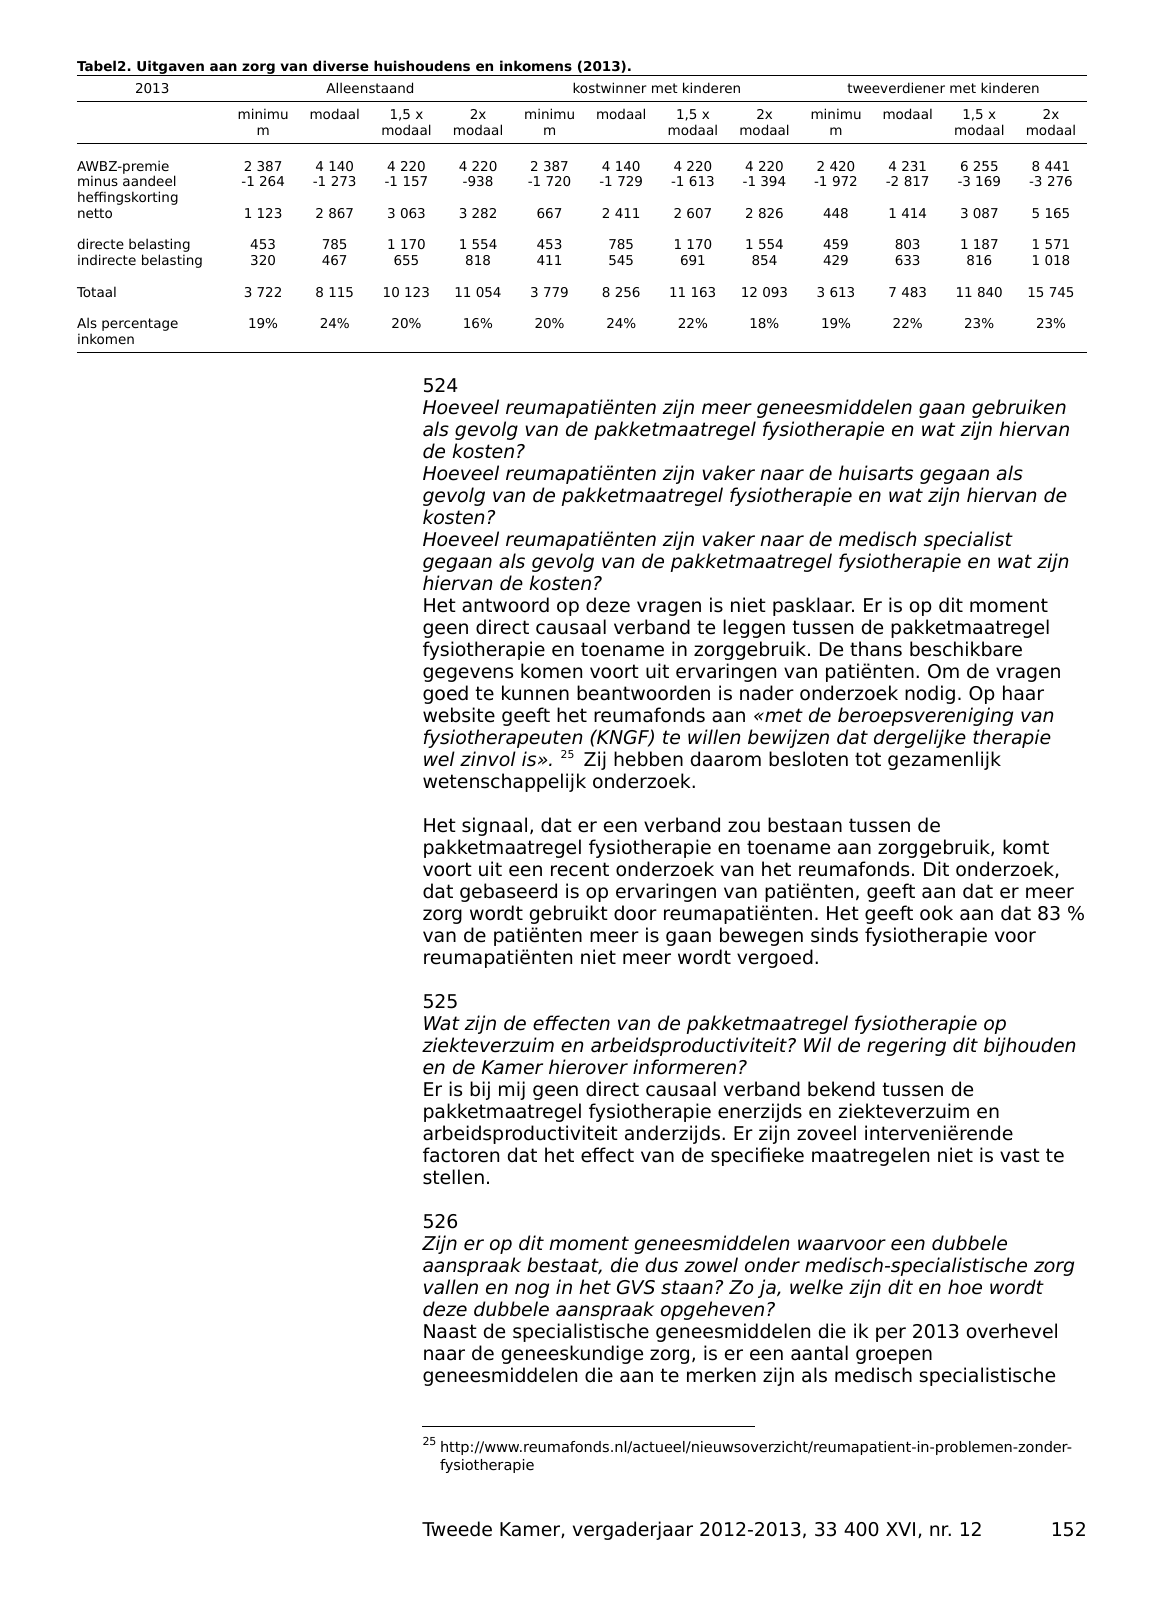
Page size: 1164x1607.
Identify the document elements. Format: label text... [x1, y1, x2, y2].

table_cell 4 220 [442, 159, 513, 174]
table_cell Totaal [77, 284, 227, 300]
table_cell 18% [729, 316, 800, 352]
table_cell 2 420 [800, 159, 872, 174]
table_cell 23% [1015, 316, 1087, 352]
table_cell [1015, 269, 1087, 284]
table_cell 16% [442, 316, 513, 352]
table_cell minimum [227, 102, 299, 143]
table_cell -1 157 [370, 174, 442, 206]
text 526 [422, 1211, 1087, 1233]
table_cell 803 [872, 237, 943, 253]
table_cell modaal [872, 102, 943, 143]
table_cell 816 [943, 253, 1015, 269]
table_cell [1015, 144, 1087, 158]
table_cell 3 063 [370, 206, 442, 221]
text Het signaal, dat er een verband zou bestaan tussen de pakketmaatregel fysiotherapie en toename aan zorggebruik, komt voort uit een recent onderzoek van het reumafonds. Dit onderzoek, dat gebaseerd is op ervaringen van patiënten, geeft aan dat er meer zorg wordt gebruikt door reumapatiënten. Het geeft ook aan dat 83 % van de patiënten meer is gaan bewegen sinds fysiotherapie voor reumapatiënten niet meer wordt vergoed. [422, 815, 1087, 969]
table_cell minimum [800, 102, 872, 143]
table_cell 3 779 [514, 284, 585, 300]
table_cell [800, 221, 872, 237]
text Er is bij mij geen direct causaal verband bekend tussen de pakketmaatregel fysiotherapie enerzijds en ziekteverzuim en arbeidsproductiviteit anderzijds. Er zijn zoveel interveniërende factoren dat het effect van de specifieke maatregelen niet is vast te stellen. [422, 1079, 1087, 1189]
table_cell 545 [585, 253, 657, 269]
table_cell [729, 269, 800, 284]
table_cell 11 163 [657, 284, 728, 300]
table_cell [657, 221, 728, 237]
table_cell Alleenstaand [227, 76, 513, 101]
table_cell AWBZ-premie [77, 159, 227, 174]
table_cell [442, 269, 513, 284]
table_cell 4 140 [299, 159, 370, 174]
table_cell Als percentage inkomen [77, 316, 227, 352]
table_cell minus aandeel heffingskorting [77, 174, 227, 206]
table_cell -1 273 [299, 174, 370, 206]
table_cell [77, 221, 227, 237]
table_cell [514, 144, 585, 158]
table_cell 2 607 [657, 206, 728, 221]
table_cell 320 [227, 253, 299, 269]
table_cell [1015, 221, 1087, 237]
table_cell 667 [514, 206, 585, 221]
table_cell [872, 221, 943, 237]
text Zijn er op dit moment geneesmiddelen waarvoor een dubbele aanspraak bestaat, die dus zowel onder medisch-specialistische zorg vallen en nog in het GVS staan? Zo ja, welke zijn dit en hoe wordt deze dubbele aanspraak opgeheven? [422, 1233, 1087, 1321]
table_cell [872, 300, 943, 316]
table_cell 1 187 [943, 237, 1015, 253]
table_cell 453 [227, 237, 299, 253]
table_cell modaal [299, 102, 370, 143]
table_cell 4 220 [657, 159, 728, 174]
table_cell [370, 300, 442, 316]
table_cell 6 255 [943, 159, 1015, 174]
text 524 [422, 375, 1087, 397]
table_cell 2x modaal [442, 102, 513, 143]
text Hoeveel reumapatiënten zijn vaker naar de huisarts gegaan als gevolg van de pakketmaatregel fysiotherapie en wat zijn hiervan de kosten? [422, 463, 1087, 529]
table_cell 1 554 [442, 237, 513, 253]
table_cell [77, 102, 227, 143]
table_cell 2x modaal [1015, 102, 1087, 143]
table_cell 8 441 [1015, 159, 1087, 174]
table_cell kostwinner met kinderen [514, 76, 800, 101]
table_cell 8 115 [299, 284, 370, 300]
table_cell [585, 300, 657, 316]
table_cell [370, 221, 442, 237]
table_cell [77, 144, 227, 158]
table_cell -2 817 [872, 174, 943, 206]
table_cell 15 745 [1015, 284, 1087, 300]
table_cell [227, 221, 299, 237]
table_cell 3 087 [943, 206, 1015, 221]
table_cell 1 170 [657, 237, 728, 253]
table_cell [227, 300, 299, 316]
table_cell 1 123 [227, 206, 299, 221]
table_cell 1 571 [1015, 237, 1087, 253]
table_cell 2x modaal [729, 102, 800, 143]
table_cell [77, 269, 227, 284]
table_cell 691 [657, 253, 728, 269]
table_cell [442, 221, 513, 237]
table_cell modaal [585, 102, 657, 143]
table_cell 10 123 [370, 284, 442, 300]
table_cell -1 729 [585, 174, 657, 206]
table_cell -1 720 [514, 174, 585, 206]
table_cell 1 414 [872, 206, 943, 221]
table_cell 467 [299, 253, 370, 269]
table_cell [585, 144, 657, 158]
table_cell 5 165 [1015, 206, 1087, 221]
table_cell 785 [585, 237, 657, 253]
table_cell [800, 269, 872, 284]
text Wat zijn de effecten van de pakketmaatregel fysiotherapie op ziekteverzuim en arbeidsproductiviteit? Wil de regering dit bijhouden en de Kamer hierover informeren? [422, 1013, 1087, 1079]
table_cell 12 093 [729, 284, 800, 300]
text Het antwoord op deze vragen is niet pasklaar. Er is op dit moment geen direct causaal verband te leggen tussen de pakketmaatregel fysiotherapie en toename in zorggebruik. De thans beschikbare gegevens komen voort uit ervaringen van patiënten. Om de vragen goed te kunnen beantwoorden is nader onderzoek nodig. Op haar website geeft het reumafonds aan «met de beroepsvereniging van fysiotherapeuten (KNGF) te willen bewijzen dat dergelijke therapie wel zinvol is». Zij hebben daarom besloten tot gezamenlijk wetenschappelijk onderzoek. [422, 595, 1087, 793]
table_cell [299, 221, 370, 237]
table_cell [299, 144, 370, 158]
table_cell [943, 300, 1015, 316]
table_cell 8 256 [585, 284, 657, 300]
table_cell [370, 144, 442, 158]
text Hoeveel reumapatiënten zijn vaker naar de medisch specialist gegaan als gevolg van de pakketmaatregel fysiotherapie en wat zijn hiervan de kosten? [422, 529, 1087, 595]
table_cell 785 [299, 237, 370, 253]
table_cell 4 220 [729, 159, 800, 174]
table_cell 411 [514, 253, 585, 269]
table_cell 11 054 [442, 284, 513, 300]
table_cell 453 [514, 237, 585, 253]
table_cell [872, 269, 943, 284]
table_cell -1 394 [729, 174, 800, 206]
table_cell 19% [800, 316, 872, 352]
table_cell [800, 144, 872, 158]
table_cell [943, 269, 1015, 284]
table_cell [299, 269, 370, 284]
table_cell 459 [800, 237, 872, 253]
table_cell [227, 269, 299, 284]
table_cell [585, 221, 657, 237]
table_cell 2 387 [227, 159, 299, 174]
table_cell 2013 [77, 76, 227, 101]
table_cell minimum [514, 102, 585, 143]
table_cell directe belasting [77, 237, 227, 253]
table_cell [657, 269, 728, 284]
table_cell [729, 221, 800, 237]
table_cell [729, 144, 800, 158]
text http://www.reumafonds.nl/actueel/nieuwsoverzicht/reumapatient-in-problemen-zonder-fysiotherapie [422, 1435, 1087, 1474]
table_cell [943, 144, 1015, 158]
table_cell 7 483 [872, 284, 943, 300]
table_cell 24% [299, 316, 370, 352]
table_cell 19% [227, 316, 299, 352]
table_cell 11 840 [943, 284, 1015, 300]
table_cell 4 140 [585, 159, 657, 174]
table_cell netto [77, 206, 227, 221]
table_cell [370, 269, 442, 284]
table_cell 22% [657, 316, 728, 352]
table_cell 20% [514, 316, 585, 352]
table_cell -1 613 [657, 174, 728, 206]
table_cell 22% [872, 316, 943, 352]
table_cell 24% [585, 316, 657, 352]
table_cell 3 613 [800, 284, 872, 300]
table_cell [585, 269, 657, 284]
table_cell 1,5 x modaal [943, 102, 1015, 143]
table_cell [442, 144, 513, 158]
table_cell 1 554 [729, 237, 800, 253]
table_cell [514, 221, 585, 237]
table_cell -1 972 [800, 174, 872, 206]
table_cell indirecte belasting [77, 253, 227, 269]
table_cell 2 387 [514, 159, 585, 174]
table_cell 448 [800, 206, 872, 221]
table_cell [943, 221, 1015, 237]
table_cell 2 411 [585, 206, 657, 221]
table_cell 1,5 x modaal [370, 102, 442, 143]
table_cell 1 018 [1015, 253, 1087, 269]
table_cell [1015, 300, 1087, 316]
table_cell [729, 300, 800, 316]
table_cell -3 169 [943, 174, 1015, 206]
table_cell 4 220 [370, 159, 442, 174]
table_cell [227, 144, 299, 158]
table_cell -3 276 [1015, 174, 1087, 206]
table_cell 3 282 [442, 206, 513, 221]
table_cell [872, 144, 943, 158]
table_cell 2 867 [299, 206, 370, 221]
table_cell -938 [442, 174, 513, 206]
table_cell 2 826 [729, 206, 800, 221]
table_cell 1,5 x modaal [657, 102, 728, 143]
text Hoeveel reumapatiënten zijn meer geneesmiddelen gaan gebruiken als gevolg van de pakketmaatregel fysiotherapie en wat zijn hiervan de kosten? [422, 397, 1087, 463]
table_cell [299, 300, 370, 316]
table_cell 633 [872, 253, 943, 269]
table_cell [657, 300, 728, 316]
table_cell tweeverdiener met kinderen [800, 76, 1087, 101]
table_cell 4 231 [872, 159, 943, 174]
table_cell 20% [370, 316, 442, 352]
table_cell 818 [442, 253, 513, 269]
table_cell 3 722 [227, 284, 299, 300]
table_cell -1 264 [227, 174, 299, 206]
text Naast de specialistische geneesmiddelen die ik per 2013 overhevel naar de geneeskundige zorg, is er een aantal groepen geneesmiddelen die aan te merken zijn als medisch specialistische [422, 1321, 1087, 1387]
table_cell 655 [370, 253, 442, 269]
table_cell [77, 300, 227, 316]
table_cell [514, 269, 585, 284]
table_cell 429 [800, 253, 872, 269]
table_cell 854 [729, 253, 800, 269]
table_cell 1 170 [370, 237, 442, 253]
table_header Tabel2. Uitgaven aan zorg van diverse huishoudens en inkomens (2013). [77, 59, 1087, 75]
table_cell [800, 300, 872, 316]
table_cell [657, 144, 728, 158]
text 525 [422, 991, 1087, 1013]
table_cell 23% [943, 316, 1015, 352]
table_cell [442, 300, 513, 316]
table_cell [514, 300, 585, 316]
